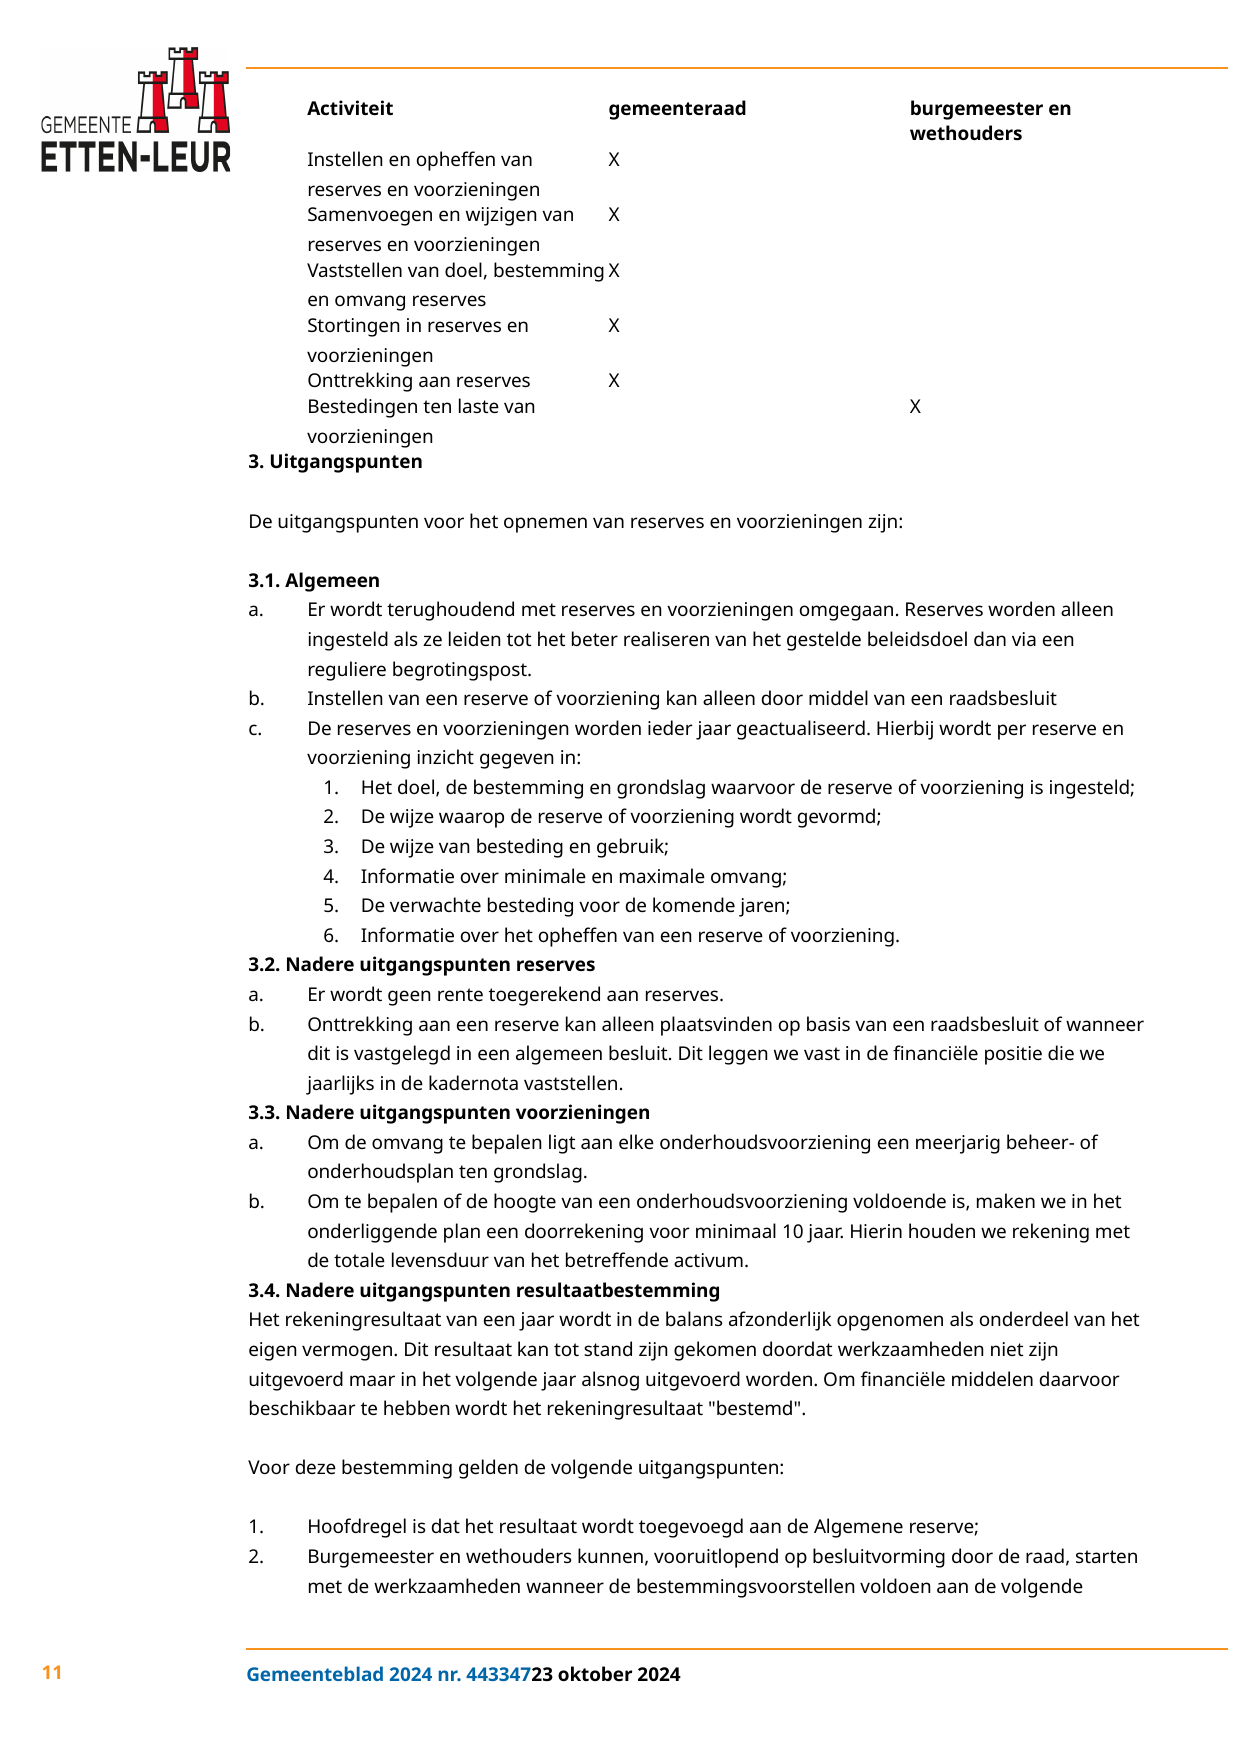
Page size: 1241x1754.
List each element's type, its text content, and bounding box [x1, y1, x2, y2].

table_cell [910, 146, 1211, 202]
list De reserves en voorzieningen worden ieder jaar geactualiseerd. Hierbij wordt per reserve en voorziening inzicht gegeven in: [248, 715, 1152, 770]
list Instellen van een reserve of voorziening kan alleen door middel van een raadsbesluit [248, 685, 1152, 711]
table_cell [608, 393, 909, 449]
text Het rekeningresultaat van een jaar wordt in de balans afzonderlijk opgenomen als onderdeel van het eigen vermogen. Dit resultaat kan tot stand zijn gekomen doordat werkzaamheden niet zijn uitgevoerd maar in het volgende jaar alsnog uitgevoerd worden. Om financiële middelen daarvoor beschikbaar te hebben wordt het rekeningresultaat "bestemd". [248, 1307, 1152, 1421]
picture [41, 47, 231, 172]
text 3.2. Nadere uitgangspunten reserves [248, 952, 1152, 977]
list De wijze van besteding en gebruik; [323, 833, 1152, 859]
table_cell wethouders [910, 121, 1211, 146]
list Onttrekking aan een reserve kan alleen plaatsvinden op basis van een raadsbesluit of wanneer dit is vastgelegd in een algemeen besluit. Dit leggen we vast in de financiële positie die we jaarlijks in de kadernota vaststellen. [248, 1011, 1152, 1096]
list De wijze waarop de reserve of voorziening wordt gevormd; [323, 804, 1152, 829]
list Om de omvang te bepalen ligt aan elke onderhoudsvoorziening een meerjarig beheer- of onderhoudsplan ten grondslag. [248, 1129, 1152, 1184]
text De uitgangspunten voor het opnemen van reserves en voorzieningen zijn: [248, 508, 1152, 534]
list Informatie over minimale en maximale omvang; [323, 863, 1152, 889]
table_cell X [608, 146, 909, 202]
table_cell [608, 121, 909, 146]
list Er wordt geen rente toegerekend aan reserves. [248, 981, 1152, 1007]
table_cell Onttrekking aan reserves [307, 368, 608, 393]
table_cell X [608, 312, 909, 368]
table_header burgemeester en [910, 95, 1211, 121]
table_cell [910, 202, 1211, 257]
list Om te bepalen of de hoogte van een onderhoudsvoorziening voldoende is, maken we in het onderliggende plan een doorrekening voor minimaal 10 jaar. Hierin houden we rekening met de totale levensduur van het betreffende activum. [248, 1188, 1152, 1273]
text 3.4. Nadere uitgangspunten resultaatbestemming [248, 1277, 1152, 1303]
list Burgemeester en wethouders kunnen, vooruitlopend op besluitvorming door de raad, starten met de werkzaamheden wanneer de bestemmingsvoorstellen voldoen aan de volgende [248, 1543, 1152, 1599]
table_cell Vaststellen van doel, bestemming en omvang reserves [307, 257, 608, 312]
table_cell Stortingen in reserves en voorzieningen [307, 312, 608, 368]
table_cell [910, 312, 1211, 368]
list Er wordt terughoudend met reserves en voorzieningen omgegaan. Reserves worden alleen ingesteld als ze leiden tot het beter realiseren van het gestelde beleidsdoel dan via een reguliere begrotingspost. [248, 597, 1152, 682]
table_cell Samenvoegen en wijzigen van reserves en voorzieningen [307, 202, 608, 257]
table_cell Bestedingen ten laste van voorzieningen [307, 393, 608, 449]
list Informatie over het opheffen van een reserve of voorziening. [323, 922, 1152, 948]
text Voor deze bestemming gelden de volgende uitgangspunten: [248, 1454, 1152, 1480]
table_header gemeenteraad [608, 95, 909, 121]
table_cell [910, 368, 1211, 393]
table_cell X [608, 368, 909, 393]
list Het doel, de bestemming en grondslag waarvoor de reserve of voorziening is ingesteld; [323, 774, 1152, 800]
list Hoofdregel is dat het resultaat wordt toegevoegd aan de Algemene reserve; [248, 1514, 1152, 1539]
table_cell Instellen en opheffen van reserves en voorzieningen [307, 146, 608, 202]
table_cell X [608, 202, 909, 257]
table_header Activiteit [307, 95, 608, 121]
table_cell [910, 257, 1211, 312]
table_cell [307, 121, 608, 146]
list De verwachte besteding voor de komende jaren; [323, 892, 1152, 918]
text 3. Uitgangspunten [248, 449, 1152, 474]
table_cell X [910, 393, 1211, 449]
text 3.3. Nadere uitgangspunten voorzieningen [248, 1099, 1152, 1125]
table_cell X [608, 257, 909, 312]
text 3.1. Algemeen [248, 567, 1152, 593]
